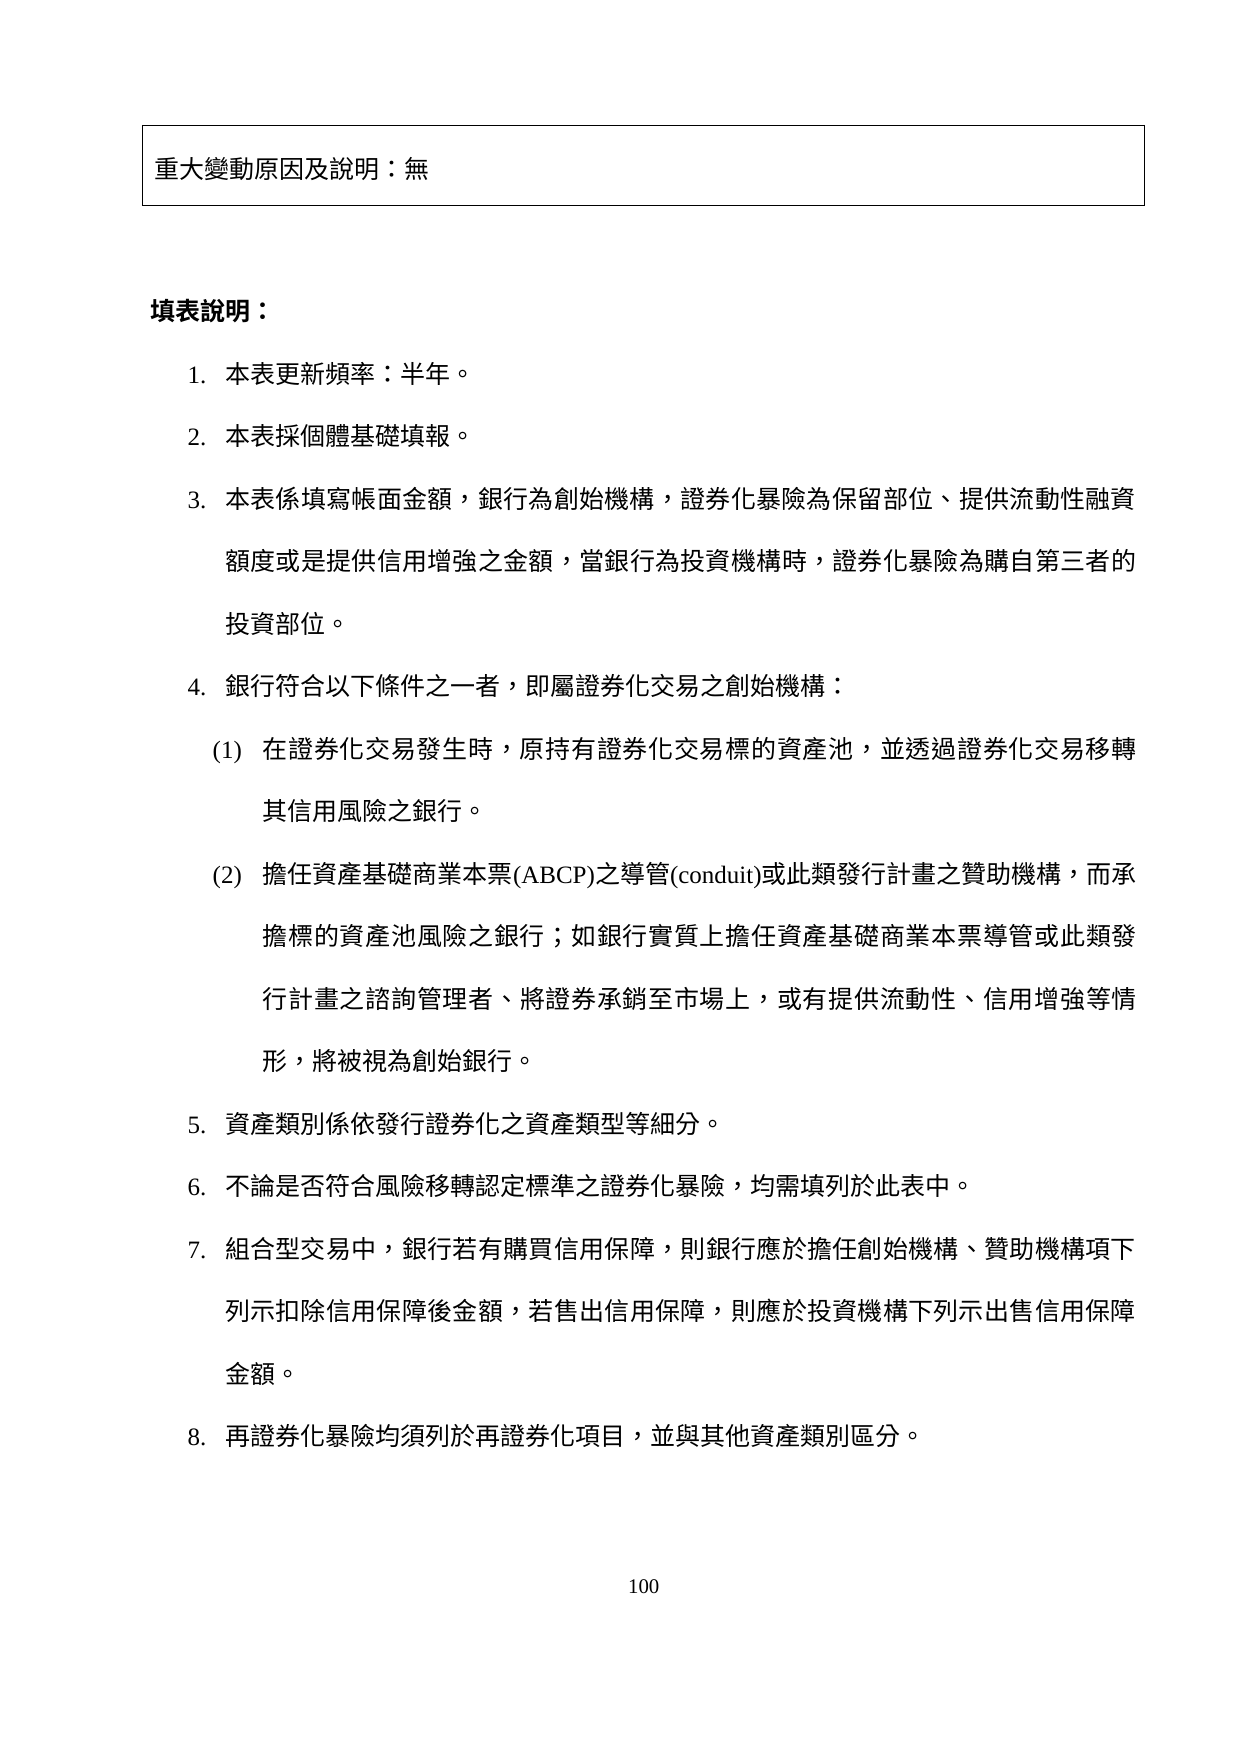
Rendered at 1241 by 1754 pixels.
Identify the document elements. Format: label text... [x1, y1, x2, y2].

list 擔任資產基礎商業本票(ABCP)之導管(conduit)或此類發行計畫之贊助機構，而承擔標的資產池風險之銀行；如銀行實質上擔任資產基礎商業本票導管或此類發行計畫之諮詢管理者、將證券承銷至市場上，或有提供流動性、信用增強等情形，將被視為創始銀行。 [212, 831, 1137, 1081]
list 組合型交易中，銀行若有購買信用保障，則銀行應於擔任創始機構、贊助機構項下列示扣除信用保障後金額，若售出信用保障，則應於投資機構下列示出售信用保障金額。 [187, 1206, 1137, 1393]
list 不論是否符合風險移轉認定標準之證券化暴險，均需填列於此表中。 [187, 1143, 1137, 1206]
text 填表說明： [150, 268, 1137, 331]
table_cell 重大變動原因及說明：無 [143, 126, 1144, 204]
list 本表更新頻率：半年。 [187, 331, 1137, 393]
list 資產類別係依發行證券化之資產類型等細分。 [187, 1081, 1137, 1143]
list 本表採個體基礎填報。 [187, 393, 1137, 456]
list 本表係填寫帳面金額，銀行為創始機構，證券化暴險為保留部位、提供流動性融資額度或是提供信用增強之金額，當銀行為投資機構時，證券化暴險為購自第三者的投資部位。 [187, 456, 1137, 643]
list 再證券化暴險均須列於再證券化項目，並與其他資產類別區分。 [187, 1393, 1137, 1456]
list 在證券化交易發生時，原持有證券化交易標的資產池，並透過證券化交易移轉其信用風險之銀行。 [212, 706, 1137, 831]
list 銀行符合以下條件之一者，即屬證券化交易之創始機構： [187, 643, 1137, 706]
